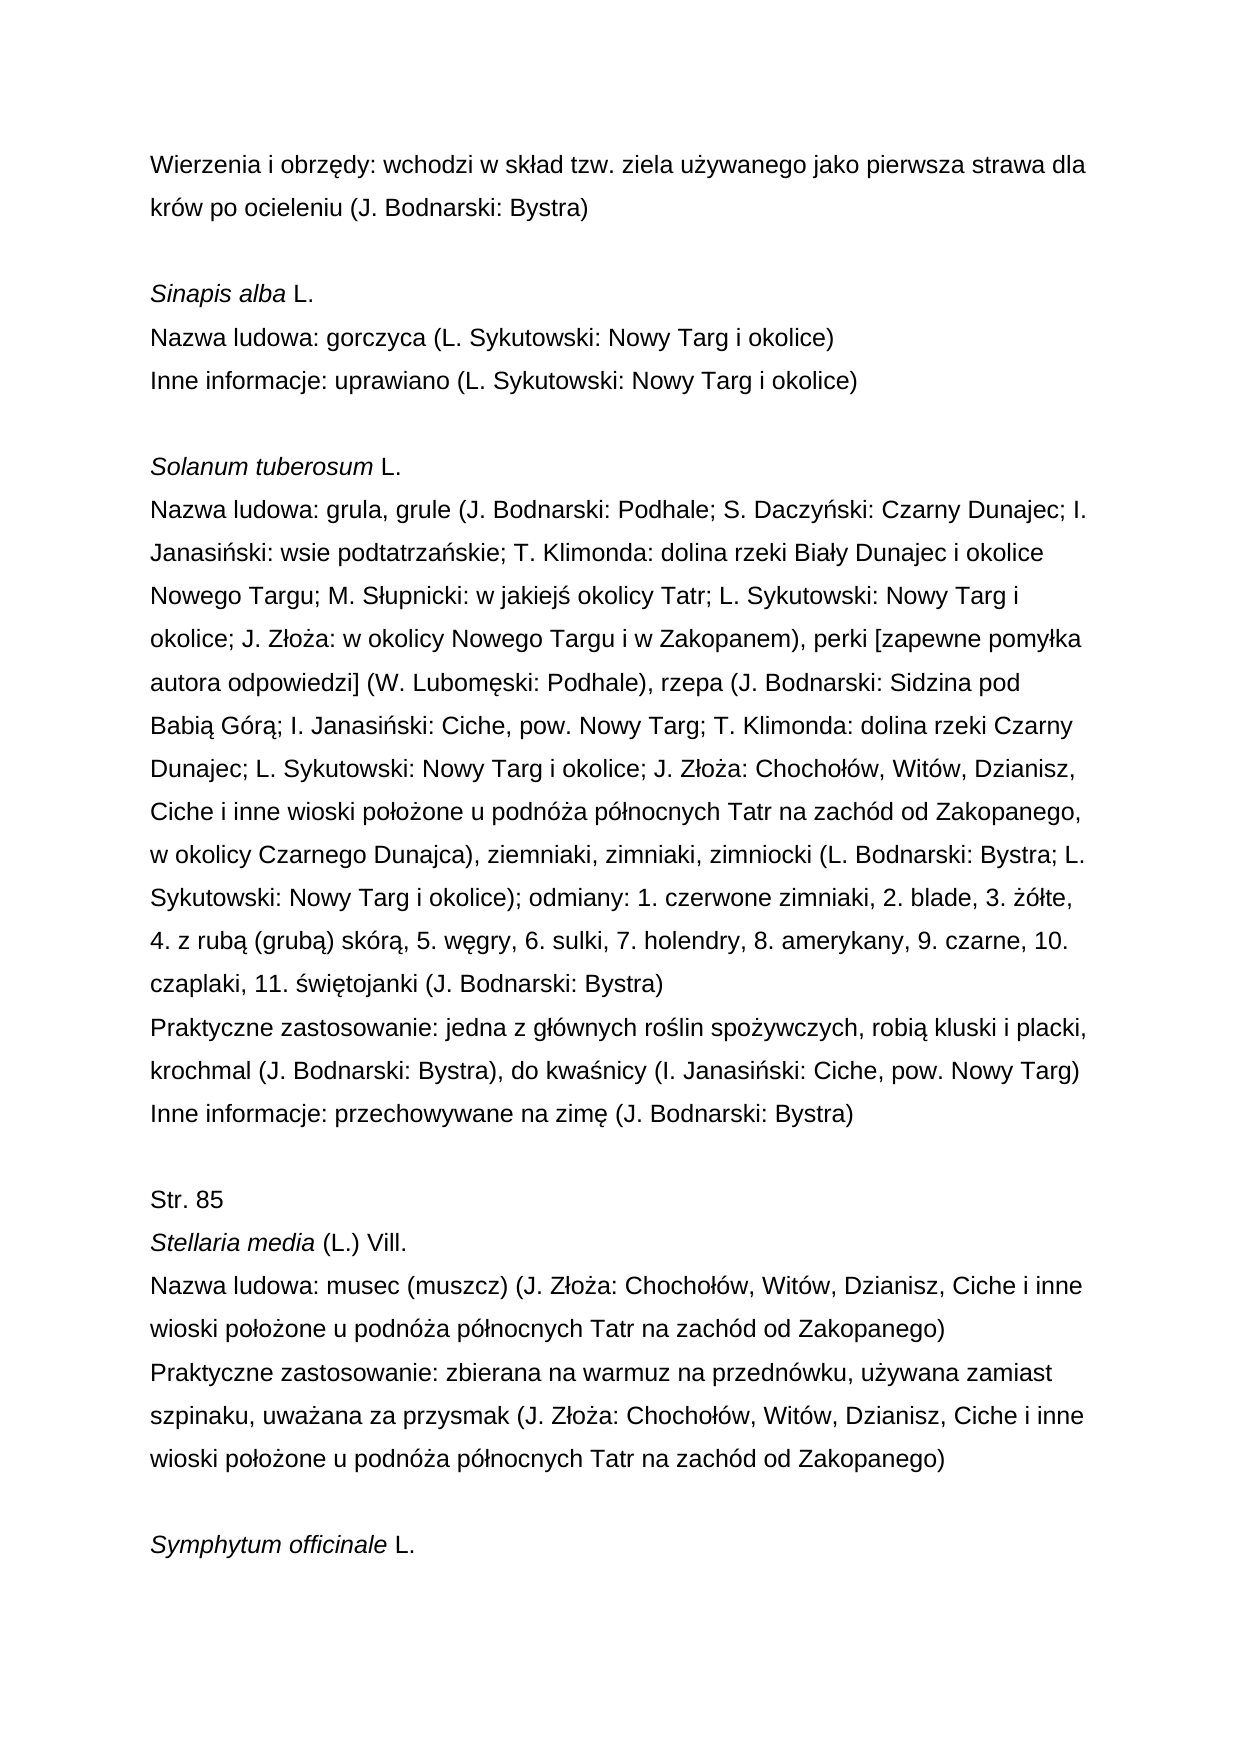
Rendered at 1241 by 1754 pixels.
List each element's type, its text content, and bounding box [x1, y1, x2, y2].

text Nazwa ludowa: musec (muszcz) (J. Złoża: Chochołów, Witów, Dzianisz, Ciche i inne wioski położone u podnóża północnych Tatr na zachód od Zakopanego) [150, 1271, 1090, 1343]
text Wierzenia i obrzędy: wchodzi w skład tzw. ziela używanego jako pierwsza strawa dla krów po ocieleniu (J. Bodnarski: Bystra) [150, 150, 1090, 222]
text Praktyczne zastosowanie: zbierana na warmuz na przednówku, używana zamiast szpinaku, uważana za przysmak (J. Złoża: Chochołów, Witów, Dzianisz, Ciche i inne wioski położone u podnóża północnych Tatr na zachód od Zakopanego) [150, 1357, 1090, 1472]
text Solanum tuberosum L. [150, 452, 1090, 481]
text Praktyczne zastosowanie: jedna z głównych roślin spożywczych, robią kluski i placki, krochmal (J. Bodnarski: Bystra), do kwaśnicy (I. Janasiński: Ciche, pow. Nowy Targ) Inne informacje: przechowywane na zimę (J. Bodnarski: Bystra) [150, 1012, 1090, 1127]
text Stellaria media (L.) Vill. [150, 1228, 1090, 1257]
text Str. 85 [150, 1185, 1090, 1214]
text Nazwa ludowa: gorczyca (L. Sykutowski: Nowy Targ i okolice) [150, 322, 1090, 351]
text Sinapis alba L. [150, 279, 1090, 308]
text Nazwa ludowa: grula, grule (J. Bodnarski: Podhale; S. Daczyński: Czarny Dunajec; I. Janasiński: wsie podtatrzańskie; T. Klimonda: dolina rzeki Biały Dunajec i okolice Nowego Targu; M. Słupnicki: w jakiejś okolicy Tatr; L. Sykutowski: Nowy Targ i okolice; J. Złoża: w okolicy Nowego Targu i w Zakopanem), perki [zapewne pomyłka autora odpowiedzi] (W. Lubomęski: Podhale), rzepa (J. Bodnarski: Sidzina pod Babią Górą; I. Janasiński: Ciche, pow. Nowy Targ; T. Klimonda: dolina rzeki Czarny Dunajec; L. Sykutowski: Nowy Targ i okolice; J. Złoża: Chochołów, Witów, Dzianisz, Ciche i inne wioski położone u podnóża północnych Tatr na zachód od Zakopanego, w okolicy Czarnego Dunajca), ziemniaki, zimniaki, zimniocki (L. Bodnarski: Bystra; L. Sykutowski: Nowy Targ i okolice); odmiany: 1. czerwone zimniaki, 2. blade, 3. żółte, 4. z rubą (grubą) skórą, 5. węgry, 6. sulki, 7. holendry, 8. amerykany, 9. czarne, 10. czaplaki, 11. świętojanki (J. Bodnarski: Bystra) [150, 495, 1090, 998]
text Inne informacje: uprawiano (L. Sykutowski: Nowy Targ i okolice) [150, 366, 1090, 394]
text Symphytum officinale L. [150, 1530, 1090, 1559]
